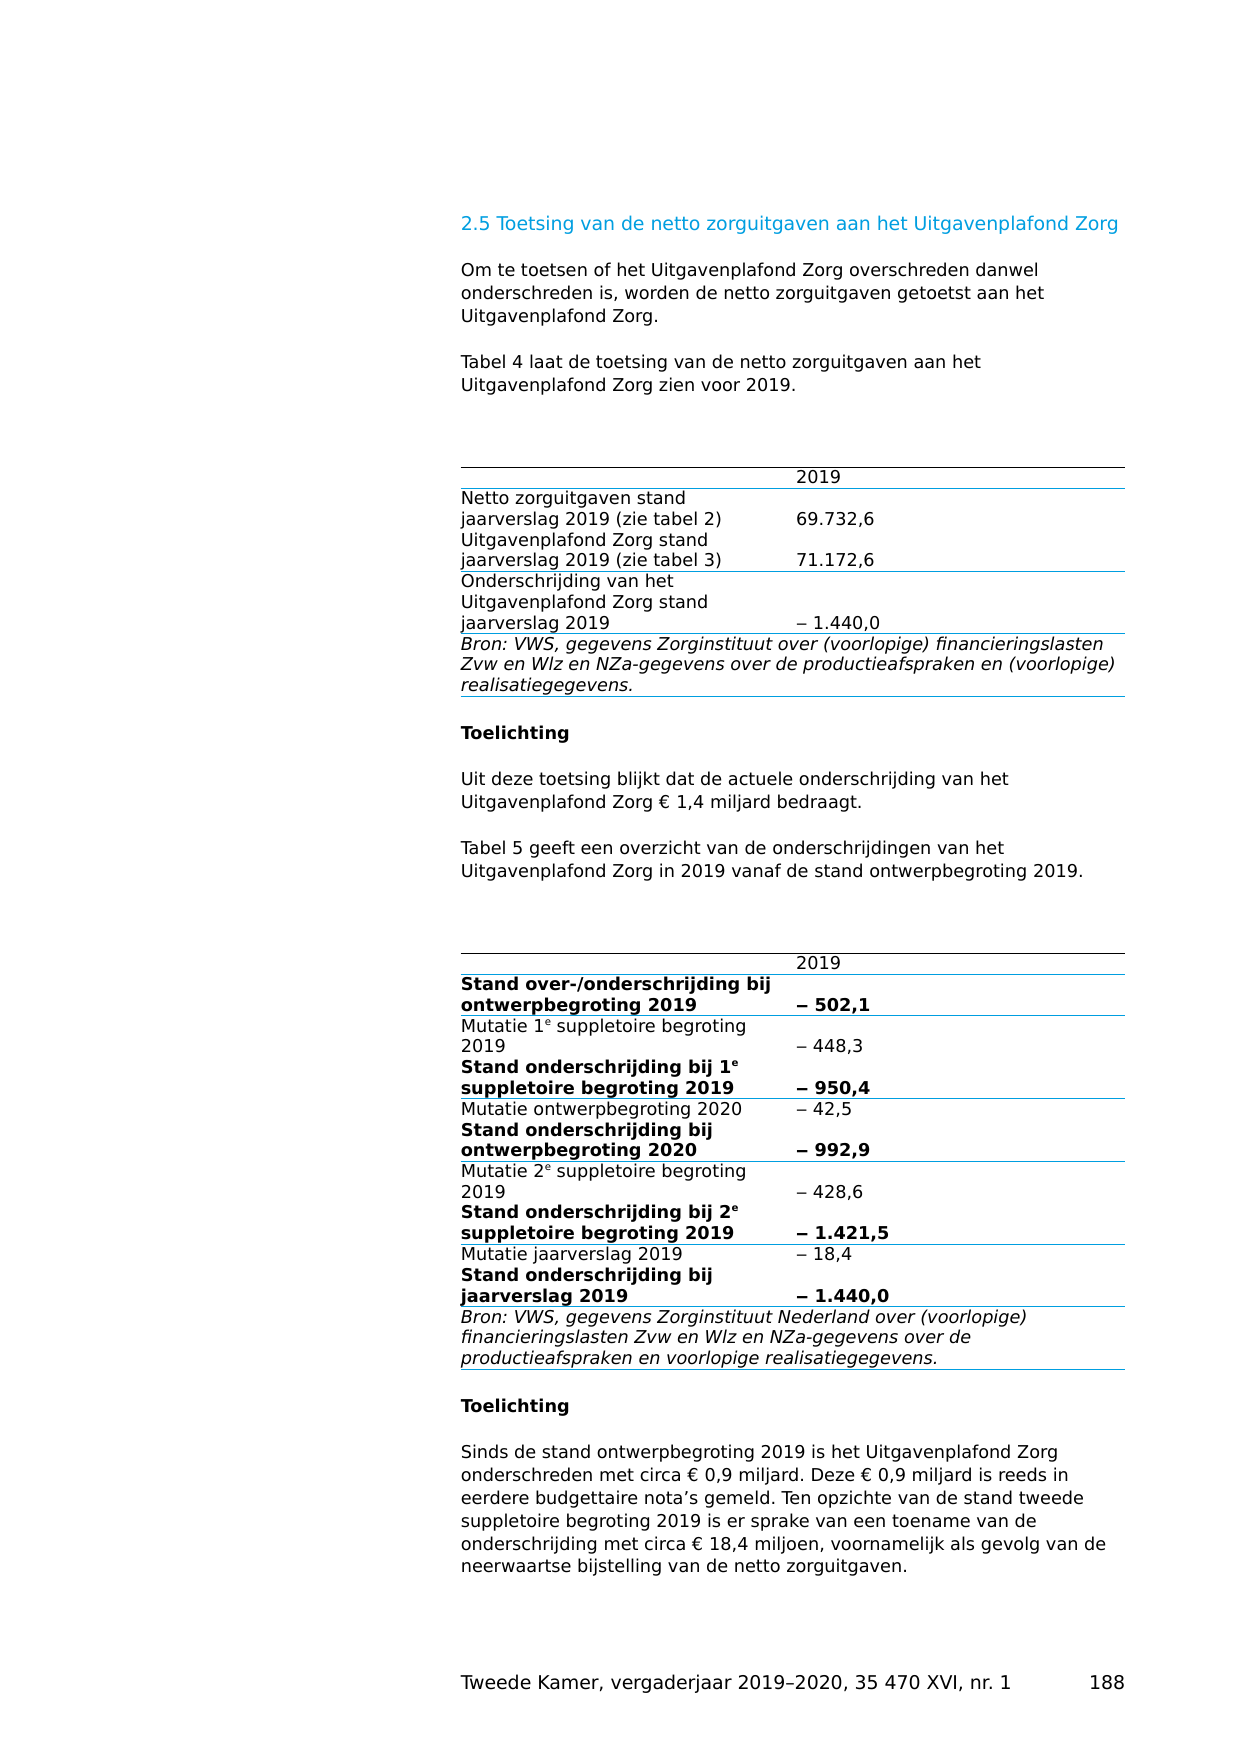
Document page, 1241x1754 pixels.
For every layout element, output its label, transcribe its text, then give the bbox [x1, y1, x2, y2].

table_cell ‒ 428,6 [793, 1162, 1125, 1202]
table_cell Mutatie jaarverslag 2019 [461, 1245, 793, 1265]
table_cell Mutatie 1e suppletoire begroting 2019 [461, 1016, 793, 1057]
text Uit deze toetsing blijkt dat de actuele onderschrijding van het Uitgavenplafond Zorg € 1,4 miljard bedraagt. [461, 767, 1125, 813]
table_cell Uitgavenplafond Zorg stand jaarverslag 2019 (zie tabel 3) [461, 530, 793, 571]
text Om te toetsen of het Uitgavenplafond Zorg overschreden danwel onderschreden is, worden de netto zorguitgaven getoetst aan het Uitgavenplafond Zorg. [461, 258, 1125, 327]
table_cell 71.172,6 [793, 530, 1125, 571]
table_cell ‒ 1.440,0 [793, 572, 1125, 633]
table_cell Bron: VWS, gegevens Zorginstituut over (voorlopige) financieringslasten Zvw en Wlz en NZa-gegevens over de productieafspraken en (voorlopige) realisatiegegevens. [461, 634, 1125, 696]
table_cell Stand onderschrijding bij 1e suppletoire begroting 2019 [461, 1057, 793, 1098]
table_header Tabel 5 Ontwikkeling over-/onderschrijding Uitgavenplafond Zorg (bedragen x € 1 miljoen) [461, 905, 1125, 952]
table_cell Stand onderschrijding bij ontwerpbegroting 2020 [461, 1120, 793, 1161]
table_cell ‒ 42,5 [793, 1099, 1125, 1119]
table_cell Bron: VWS, gegevens Zorginstituut Nederland over (voorlopige) financieringslasten Zvw en Wlz en NZa-gegevens over de productieafspraken en voorlopige realisatiegegevens. [461, 1307, 1125, 1368]
table_cell [461, 468, 793, 488]
table_cell Stand over-/onderschrijding bij ontwerpbegroting 2019 [461, 975, 793, 1015]
table_cell Mutatie ontwerpbegroting 2020 [461, 1099, 793, 1119]
table_cell Onderschrijding van het Uitgavenplafond Zorg stand jaarverslag 2019 [461, 572, 793, 633]
table_cell ‒ 1.421,5 [793, 1203, 1125, 1244]
title 2.5 Toetsing van de netto zorguitgaven aan het Uitgavenplafond Zorg [461, 213, 1125, 235]
text Tabel 5 geeft een overzicht van de onderschrijdingen van het Uitgavenplafond Zorg in 2019 vanaf de stand ontwerpbegroting 2019. [461, 836, 1125, 882]
table_cell Stand onderschrijding bij 2e suppletoire begroting 2019 [461, 1203, 793, 1244]
table_cell 69.732,6 [793, 489, 1125, 529]
text Toelichting [461, 1394, 1125, 1417]
table_cell ‒ 950,4 [793, 1057, 1125, 1098]
table_cell 2019 [793, 954, 1125, 973]
table_cell Mutatie 2e suppletoire begroting 2019 [461, 1162, 793, 1202]
table_cell Netto zorguitgaven stand jaarverslag 2019 (zie tabel 2) [461, 489, 793, 529]
text Tabel 4 laat de toetsing van de netto zorguitgaven aan het Uitgavenplafond Zorg zien voor 2019. [461, 350, 1125, 396]
table_cell [461, 954, 793, 973]
table_cell ‒ 1.440,0 [793, 1265, 1125, 1306]
table_header Tabel 4 Toetsing van de netto zorguitgaven aan het Uitgavenplafond Zorg 2019 (bedragen x € 1 miljoen) [461, 419, 1125, 467]
table_cell Stand onderschrijding bij jaarverslag 2019 [461, 1265, 793, 1306]
text Toelichting [461, 721, 1125, 744]
table_cell ‒ 18,4 [793, 1245, 1125, 1265]
table_cell ‒ 448,3 [793, 1016, 1125, 1057]
table_cell 2019 [793, 468, 1125, 488]
text Sinds de stand ontwerpbegroting 2019 is het Uitgavenplafond Zorg onderschreden met circa € 0,9 miljard. Deze € 0,9 miljard is reeds in eerdere budgettaire nota’s gemeld. Ten opzichte van de stand tweede suppletoire begroting 2019 is er sprake van een toename van de onderschrijding met circa € 18,4 miljoen, voornamelijk als gevolg van de neerwaartse bijstelling van de netto zorguitgaven. [461, 1440, 1125, 1577]
table_cell ‒ 992,9 [793, 1120, 1125, 1161]
table_cell ‒ 502,1 [793, 975, 1125, 1015]
